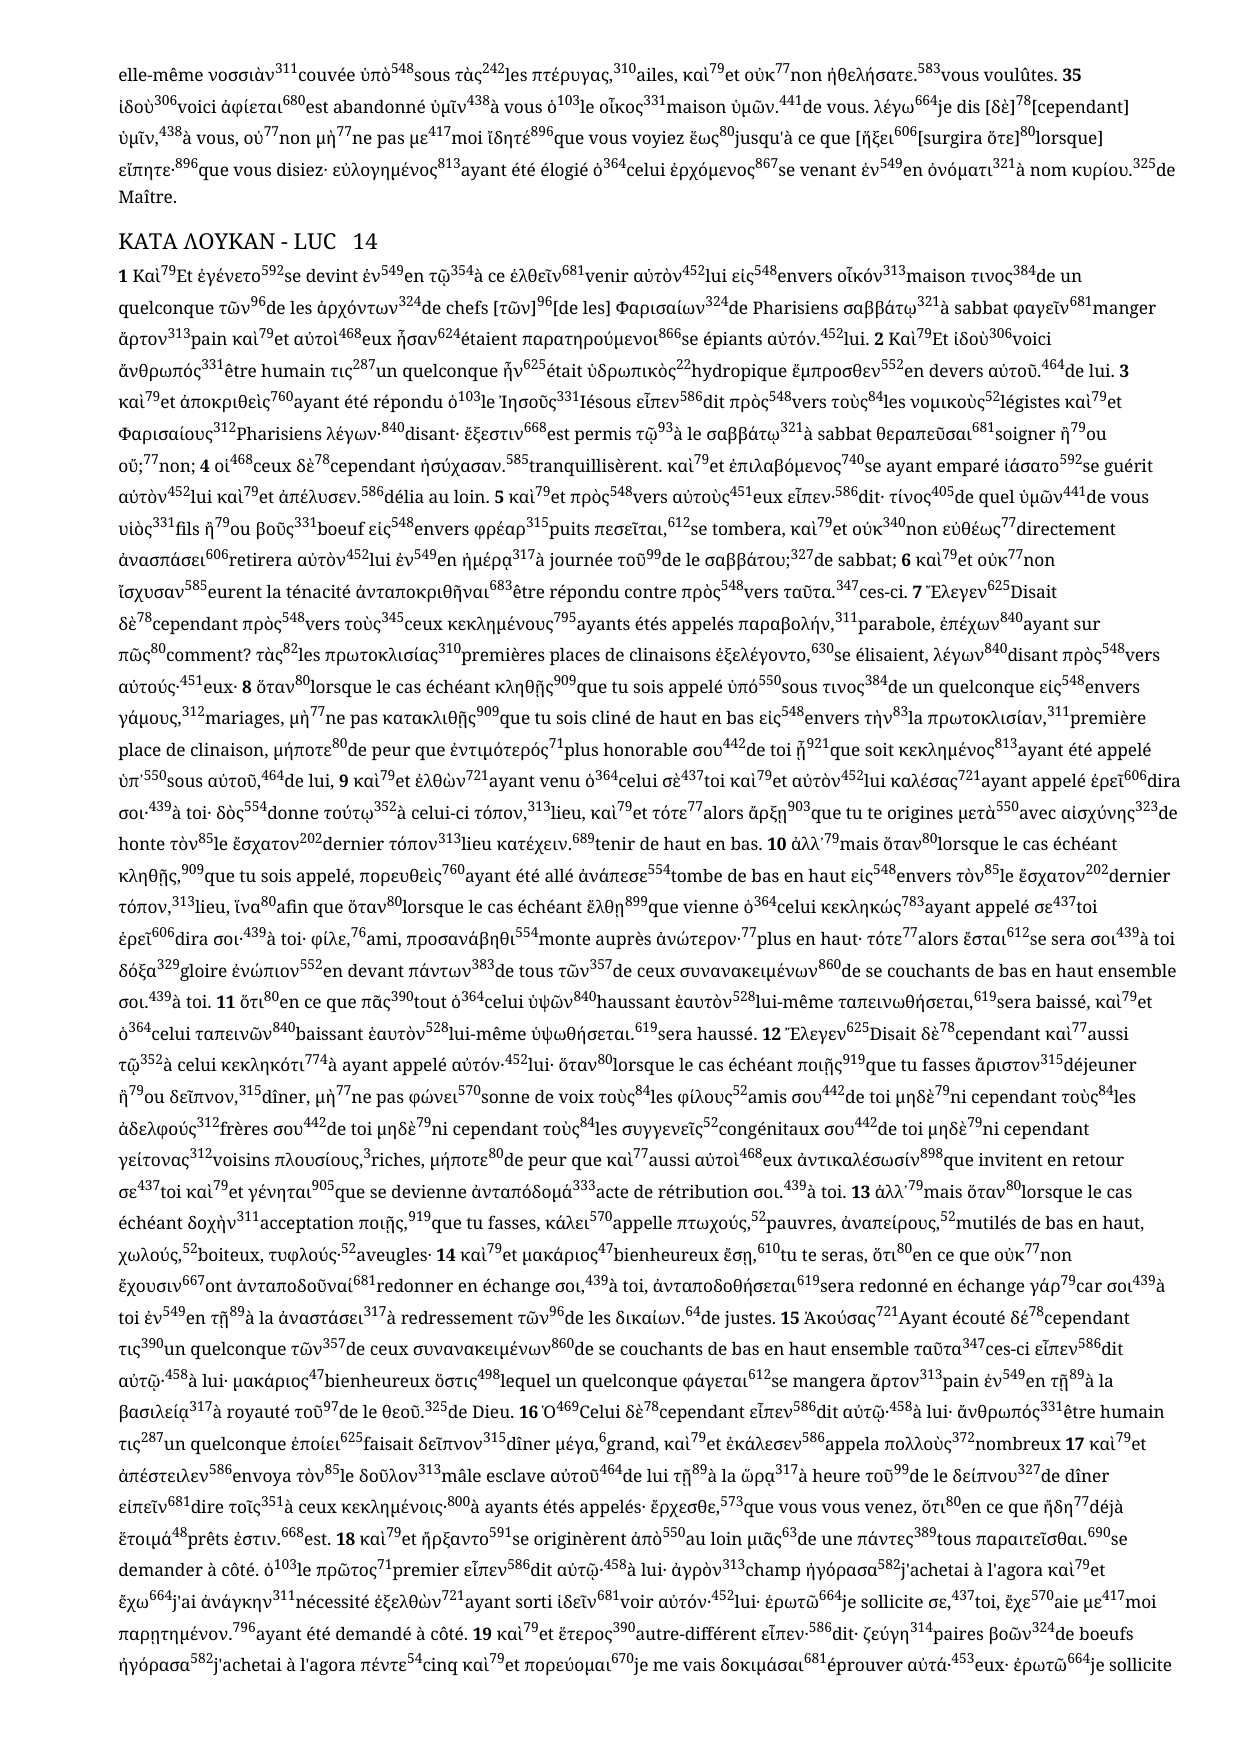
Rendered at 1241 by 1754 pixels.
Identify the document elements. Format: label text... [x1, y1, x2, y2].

text 1 Καὶ79Et ἐγένετο592se devint ἐν549en τῷ354à ce ἐλθεῖν681venir αὐτὸν452lui εἰς548envers οἶκόν313maison τινος384de un quelconque τῶν96de les ἀρχόντων324de chefs [τῶν]96[de les] Φαρισαίων324de Pharisiens σαββάτῳ321à sabbat φαγεῖν681manger ἄρτον313pain καὶ79et αὐτοὶ468eux ἦσαν624étaient παρατηρούμενοι866se épiants αὐτόν.452lui. 2 Καὶ79Et ἰδοὺ306voici ἄνθρωπός331être humain τις287un quelconque ἦν625était ὑδρωπικὸς22hydropique ἔμπροσθεν552en devers αὐτοῦ.464de lui. 3 καὶ79et ἀποκριθεὶς760ayant été répondu ὁ103le Ἰησοῦς331Iésous εἶπεν586dit πρὸς548vers τοὺς84les νομικοὺς52légistes καὶ79et Φαρισαίους312Pharisiens λέγων·840disant· ἔξεστιν668est permis τῷ93à le σαββάτῳ321à sabbat θεραπεῦσαι681soigner ἢ79ou οὔ;77non; 4 οἱ468ceux δὲ78cependant ἡσύχασαν.585tranquillisèrent. καὶ79et ἐπιλαβόμενος740se ayant emparé ἰάσατο592se guérit αὐτὸν452lui καὶ79et ἀπέλυσεν.586délia au loin. 5 καὶ79et πρὸς548vers αὐτοὺς451eux εἶπεν·586dit· τίνος405de quel ὑμῶν441de vous υἱὸς331fils ἢ79ou βοῦς331boeuf εἰς548envers φρέαρ315puits πεσεῖται,612se tombera, καὶ79et οὐκ340non εὐθέως77directement ἀνασπάσει606retirera αὐτὸν452lui ἐν549en ἡμέρᾳ317à journée τοῦ99de le σαββάτου;327de sabbat; 6 καὶ79et οὐκ77non ἴσχυσαν585eurent la ténacité ἀνταποκριθῆναι683être répondu contre πρὸς548vers ταῦτα.347ces-ci. 7 Ἔλεγεν625Disait δὲ78cependant πρὸς548vers τοὺς345ceux κεκλημένους795ayants étés appelés παραβολήν,311parabole, ἐπέχων840ayant sur πῶς80comment? τὰς82les πρωτοκλισίας310premières places de clinaisons ἐξελέγοντο,630se élisaient, λέγων840disant πρὸς548vers αὐτούς·451eux· 8 ὅταν80lorsque le cas échéant κληθῇς909que tu sois appelé ὑπό550sous τινος384de un quelconque εἰς548envers γάμους,312mariages, μὴ77ne pas κατακλιθῇς909que tu sois cliné de haut en bas εἰς548envers τὴν83la πρωτοκλισίαν,311première place de clinaison, μήποτε80de peur que ἐντιμότερός71plus honorable σου442de toi ᾖ921que soit κεκλημένος813ayant été appelé ὑπ᾽550sous αὐτοῦ,464de lui, 9 καὶ79et ἐλθὼν721ayant venu ὁ364celui σὲ437toi καὶ79et αὐτὸν452lui καλέσας721ayant appelé ἐρεῖ606dira σοι·439à toi· δὸς554donne τούτῳ352à celui-ci τόπον,313lieu, καὶ79et τότε77alors ἄρξῃ903que tu te origines μετὰ550avec αἰσχύνης323de honte τὸν85le ἔσχατον202dernier τόπον313lieu κατέχειν.689tenir de haut en bas. 10 ἀλλ᾽79mais ὅταν80lorsque le cas échéant κληθῇς,909que tu sois appelé, πορευθεὶς760ayant été allé ἀνάπεσε554tombe de bas en haut εἰς548envers τὸν85le ἔσχατον202dernier τόπον,313lieu, ἵνα80afin que ὅταν80lorsque le cas échéant ἔλθῃ899que vienne ὁ364celui κεκληκώς783ayant appelé σε437toi ἐρεῖ606dira σοι·439à toi· φίλε,76ami, προσανάβηθι554monte auprès ἀνώτερον·77plus en haut· τότε77alors ἔσται612se sera σοι439à toi δόξα329gloire ἐνώπιον552en devant πάντων383de tous τῶν357de ceux συνανακειμένων860de se couchants de bas en haut ensemble σοι.439à toi. 11 ὅτι80en ce que πᾶς390tout ὁ364celui ὑψῶν840haussant ἑαυτὸν528lui-même ταπεινωθήσεται,619sera baissé, καὶ79et ὁ364celui ταπεινῶν840baissant ἑαυτὸν528lui-même ὑψωθήσεται.619sera haussé. 12 Ἔλεγεν625Disait δὲ78cependant καὶ77aussi τῷ352à celui κεκληκότι774à ayant appelé αὐτόν·452lui· ὅταν80lorsque le cas échéant ποιῇς919que tu fasses ἄριστον315déjeuner ἢ79ou δεῖπνον,315dîner, μὴ77ne pas φώνει570sonne de voix τοὺς84les φίλους52amis σου442de toi μηδὲ79ni cependant τοὺς84les ἀδελφούς312frères σου442de toi μηδὲ79ni cependant τοὺς84les συγγενεῖς52congénitaux σου442de toi μηδὲ79ni cependant γείτονας312voisins πλουσίους,3riches, μήποτε80de peur que καὶ77aussi αὐτοὶ468eux ἀντικαλέσωσίν898que invitent en retour σε437toi καὶ79et γένηται905que se devienne ἀνταπόδομά333acte de rétribution σοι.439à toi. 13 ἀλλ᾽79mais ὅταν80lorsque le cas échéant δοχὴν311acceptation ποιῇς,919que tu fasses, κάλει570appelle πτωχούς,52pauvres, ἀναπείρους,52mutilés de bas en haut, χωλούς,52boiteux, τυφλούς·52aveugles· 14 καὶ79et μακάριος47bienheureux ἔσῃ,610tu te seras, ὅτι80en ce que οὐκ77non ἔχουσιν667ont ἀνταποδοῦναί681redonner en échange σοι,439à toi, ἀνταποδοθήσεται619sera redonné en échange γάρ79car σοι439à toi ἐν549en τῇ89à la ἀναστάσει317à redressement τῶν96de les δικαίων.64de justes. 15 Ἀκούσας721Ayant écouté δέ78cependant τις390un quelconque τῶν357de ceux συνανακειμένων860de se couchants de bas en haut ensemble ταῦτα347ces-ci εἶπεν586dit αὐτῷ·458à lui· μακάριος47bienheureux ὅστις498lequel un quelconque φάγεται612se mangera ἄρτον313pain ἐν549en τῇ89à la βασιλείᾳ317à royauté τοῦ97de le θεοῦ.325de Dieu. 16 Ὁ469Celui δὲ78cependant εἶπεν586dit αὐτῷ·458à lui· ἄνθρωπός331être humain τις287un quelconque ἐποίει625faisait δεῖπνον315dîner μέγα,6grand, καὶ79et ἐκάλεσεν586appela πολλοὺς372nombreux 17 καὶ79et ἀπέστειλεν586envoya τὸν85le δοῦλον313mâle esclave αὐτοῦ464de lui τῇ89à la ὥρᾳ317à heure τοῦ99de le δείπνου327de dîner εἰπεῖν681dire τοῖς351à ceux κεκλημένοις·800à ayants étés appelés· ἔρχεσθε,573que vous vous venez, ὅτι80en ce que ἤδη77déjà ἕτοιμά48prêts ἐστιν.668est. 18 καὶ79et ἤρξαντο591se originèrent ἀπὸ550au loin μιᾶς63de une πάντες389tous παραιτεῖσθαι.690se demander à côté. ὁ103le πρῶτος71premier εἶπεν586dit αὐτῷ·458à lui· ἀγρὸν313champ ἠγόρασα582j'achetai à l'agora καὶ79et ἔχω664j'ai ἀνάγκην311nécessité ἐξελθὼν721ayant sorti ἰδεῖν681voir αὐτόν·452lui· ἐρωτῶ664je sollicite σε,437toi, ἔχε570aie με417moi παρῃτημένον.796ayant été demandé à côté. 19 καὶ79et ἕτερος390autre-différent εἶπεν·586dit· ζεύγη314paires βοῶν324de boeufs ἠγόρασα582j'achetai à l'agora πέντε54cinq καὶ79et πορεύομαι670je me vais δοκιμάσαι681éprouver αὐτά·453eux· ἐρωτῶ664je sollicite σε,437toi, ἔχε570aie με417moi παρῃτημένον.796ayant été demandé à côté. 20 καὶ79et ἕτερος390autre-différent εἶπεν·586dit· γυναῖκα311femme ἔγημα582je mariai καὶ79et διὰ548par le fait de τοῦτο348ce-ci οὐ77non δύναμαι670je me puis ἐλθεῖν.681venir. 21 καὶ79et παραγενόμενος740se ayant devenu à côté ὁ103le δοῦλος331mâle esclave ἀπήγγειλεν586rapporta annonce τῷ91à le κυρίῳ319à Maître αὐτοῦ464de lui ταῦτα.347ces-ci. τότε77alors ὀργισθεὶς760ayant été mis en colère ὁ103le οἰκοδεσπότης331despote de maison εἶπεν586dit τῷ91à le δούλῳ319à mâle esclave αὐτοῦ·464de lui· ἔξελθε554sors ταχέως77rapidement εἰς548envers τὰς82les πλατείας310places καὶ79et ῥύμας310rues τῆς95de la πόλεως323de cité καὶ79et τοὺς84les πτωχοὺς52pauvres καὶ79et ἀναπείρους52mutilés de bas en haut καὶ79et τυφλοὺς52aveugles καὶ79et χωλοὺς52boiteux εἰσάγαγε554conduis à l'intérieur ὧδε.77ici. 22 καὶ79et εἶπεν586dit ὁ103le δοῦλος·331mâle esclave· κύριε,337Maître, γέγονεν642a devenu ὃ482lequel ἐπέταξας,584tu ordonnas sûrement, καὶ79et ἔτι77encore τόπος331lieu ἐστίν.668est. 23 καὶ79et εἶπεν586dit ὁ103le κύριος331Maître πρὸς548vers τὸν85le δοῦλον·313mâle esclave· ἔξελθε554sors εἰς548envers τὰς82les ὁδοὺς310chemins καὶ79et φραγμοὺς312clôtures καὶ79et ἀνάγκασον554contrains εἰσελθεῖν,681venir à l'intérieur, ἵνα80afin que γεμισθῇ911que soit rempli pleinement μου424de moi ὁ103le οἶκος·331maison· 24 λέγω664je dis γὰρ79car ὑμῖν438à vous ὅτι80en ce que οὐδεὶς390aucun τῶν96de les ἀνδρῶν324de hommes ἐκείνων149de ceux-là τῶν357de ceux κεκλημένων806de ayants étés appelés γεύσεταί612se goûtera μου424de moi τοῦ99de le δείπνου.327de dîner. 25 Συνεπορεύοντο630Se allaient avec δὲ78cependant αὐτῷ458à lui ὄχλοι330foules πολλοί,286nombreux, καὶ79et στραφεὶς760ayant été tourné εἶπεν586dit πρὸς548vers αὐτούς·451eux· 26 εἴ80si τις390un quelconque ἔρχεται674se vient πρός548vers με417moi καὶ79et οὐ77non μισεῖ668hait τὸν85le πατέρα313père ἑαυτοῦ537de lui-même καὶ79et τὴν83la μητέρα311mère καὶ79et τὴν83la γυναῖκα311femme καὶ79et τὰ86les τέκνα314enfants καὶ79et τοὺς84les ἀδελφοὺς312frères καὶ79et τὰς82les ἀδελφὰς310soeurs ἔτι77encore δὲ78cependant καὶ77aussi τὴν83la ψυχὴν311âme ἑαυτοῦ,537de lui-même, οὐ77non δύναται674se peut εἶναί689être μου424de moi μαθητής.331disciple. 27 ὅστις498lequel un quelconque οὐ77non βαστάζει668met en charge τὸν85le σταυρὸν313croix αὐτοῦ464de lui καὶ79et ἔρχεται674se vient ὀπίσω552derrière μου,424de moi, οὐ77non δύναται674se peut εἶναί689être μου424de moi μαθητής.331disciple. 28 Τίς410Quel γὰρ79car ἐξ550hors ὑμῶν441de vous θέλων840voulant πύργον313tour οἰκοδομῆσαι681édifier en maison οὐχὶ340non pas πρῶτον77premièrement καθίσας721ayant assis ψηφίζει668compte au caillou lisse τὴν83la δαπάνην,311dépense, εἰ80si ἔχει668a εἰς548envers ἀπαρτισμόν;313terme; 29 ἵνα80afin que μήποτε80de peur que θέντος716de ayant posé αὐτοῦ464de lui θεμέλιον313fondement καὶ79et μὴ77ne pas ἰσχύοντος834de ayant la ténacité ἐκτελέσαι681achever à l'excès πάντες389tous οἱ363ceux θεωροῦντες839observants ἄρξωνται904que se originent αὐτῷ458à lui ἐμπαίζειν689enjouer 30 λέγοντες839disants ὅτι80en ce que οὗτος156celui-ci ὁ103le ἄνθρωπος331être humain ἤρξατο592se origina οἰκοδομεῖν689édifier en maison καὶ79et οὐκ77non ἴσχυσεν586eut la ténacité ἐκτελέσαι.681achever à l'excès. 31 Ἢ79Ou τίς174quel βασιλεὺς331roi πορευόμενος867se allant ἑτέρῳ121à autre-différent βασιλεῖ319à roi συμβαλεῖν681jeter ensemble εἰς548envers πόλεμον313guerre οὐχὶ340non pas καθίσας721ayant assis πρῶτον77premièrement βουλεύσεται612se délibérera εἰ80si δυνατός47puissant ἐστιν668est ἐν549en δέκα182à dix χιλιάσιν316à milliers ὑπαντῆσαι681venir à la rencontre τῷ352à celui μετὰ550avec εἴκοσι188de vingt χιλιάδων322de milliers ἐρχομένῳ855à se venant ἐπ᾽548sur αὐτόν;452lui; 32 εἰ80si δὲ78cependant μή77ne pas γε,340du moins, ἔτι77encore αὐτοῦ464de lui πόρρω77loin devant ὄντος834de étant πρεσβείαν311ancienneté ἀποστείλας721ayant envoyé ἐρωτᾷ668sollicite τὰ347ces πρὸς548vers εἰρήνην.311paix. 33 οὕτως77ainsi οὖν79donc πᾶς390tout ἐξ550hors ὑμῶν441de vous ὃς498lequel οὐκ77non ἀποτάσσεται674se éloigne en ordonnance πᾶσιν276à tous τοῖς353à ces ἑαυτοῦ537de lui-même ὑπάρχουσιν829à subsistants οὐ77non δύναται674se peut εἶναί689être μου424de moi μαθητής.331disciple. 34 Καλὸν49Beau οὖν79donc τὸ105le ἅλας·333sel· ἐὰν80si le cas échéant δὲ78cependant καὶ77aussi τὸ105le ἅλας333sel μωρανθῇ,911que soit rendu fou, ἐν549en τίνι402à quel ἀρτυθήσεται;619sera assaisonné; 35 οὔτε79ni εἰς548envers γῆν311terre οὔτε79ni εἰς548envers κοπρίαν311fumier d'excrément εὔθετόν49bien placé ἐστιν,668est, ἔξω77au-dehors βάλλουσιν667jettent αὐτό.454lui. ὁ364celui ἔχων840ayant ὦτα314oreilles ἀκούειν689écouter ἀκουέτω.572écoute. [118, 260, 1181, 1677]
text ΚΑΤΑ ΛΟΥΚΑΝ - LUC 14 [118, 226, 1181, 256]
